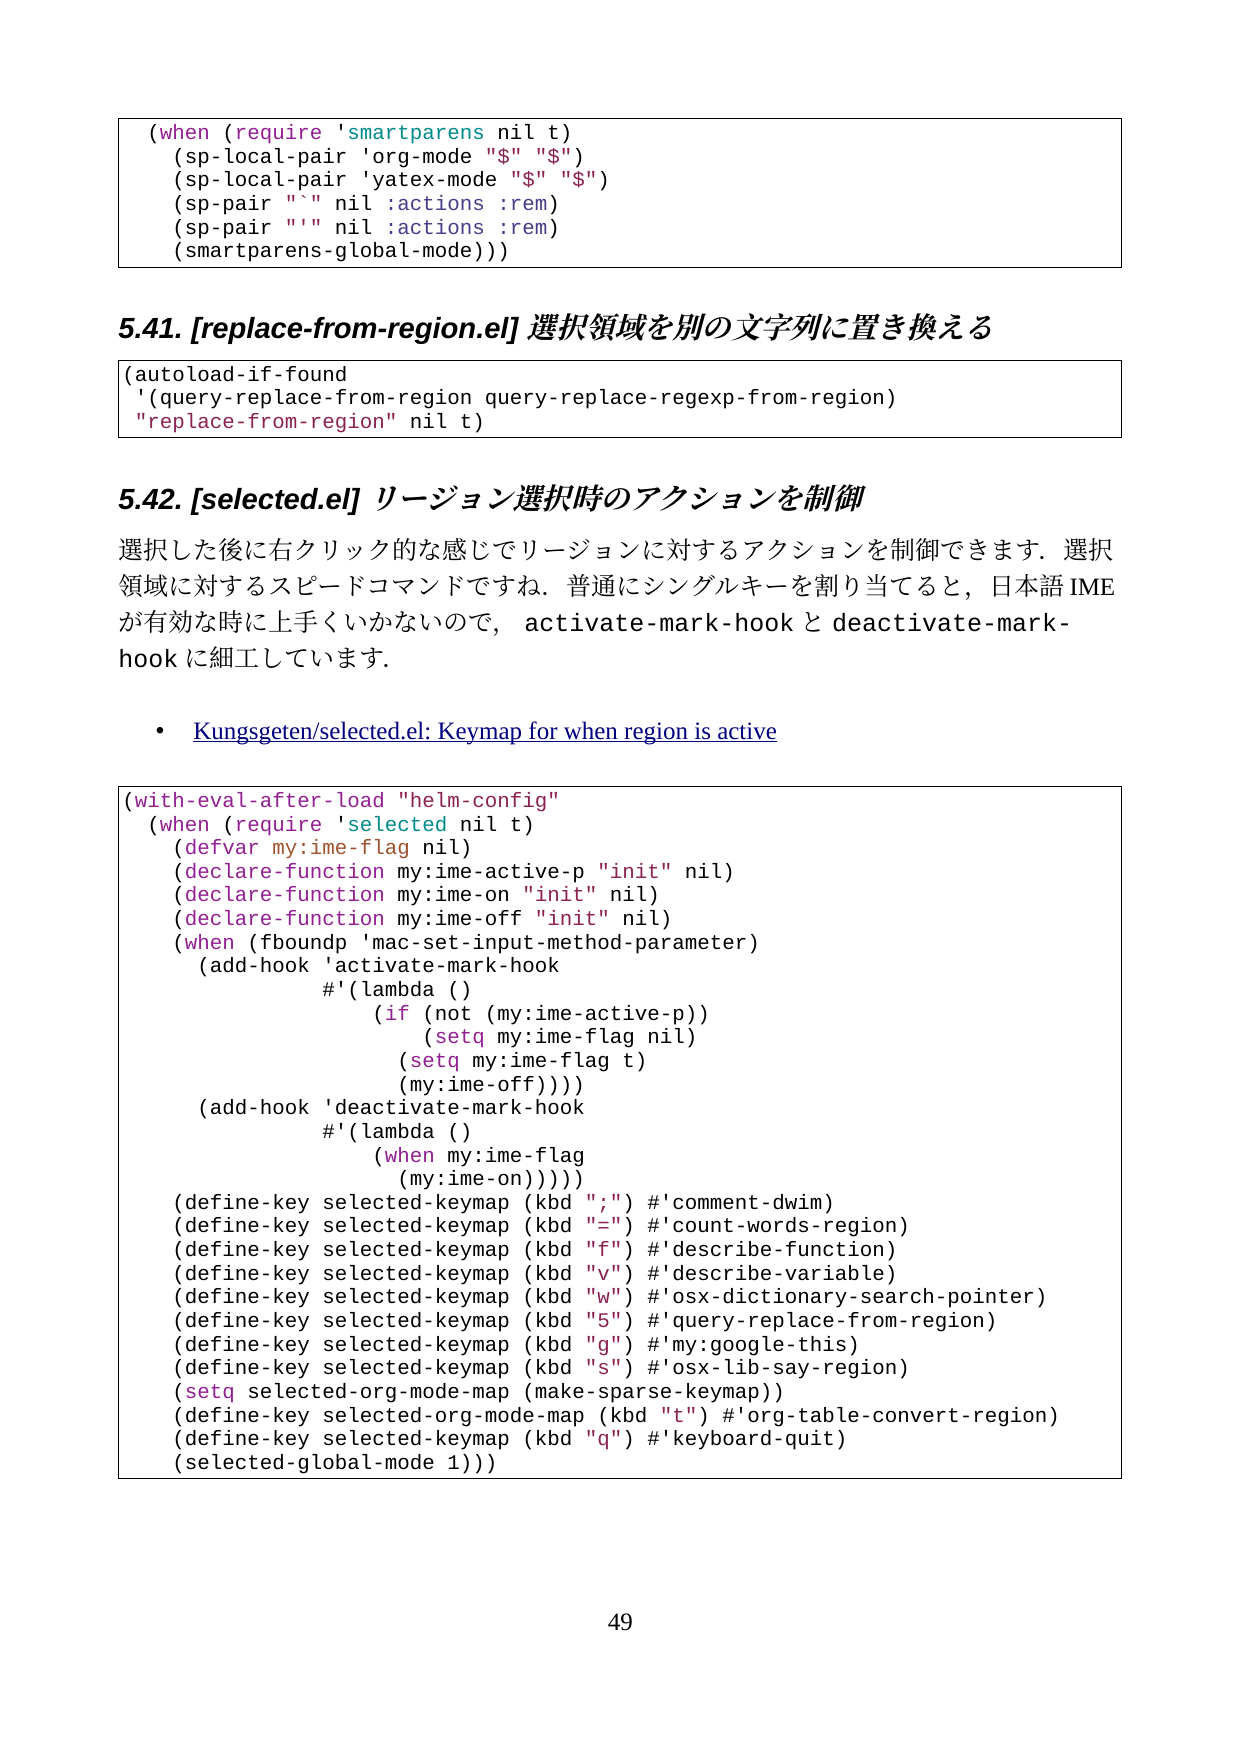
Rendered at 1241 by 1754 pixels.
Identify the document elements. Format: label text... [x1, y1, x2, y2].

text (sp-local-pair 'yatex-mode "$" "$") [119, 165, 1121, 189]
text #'(lambda () [119, 975, 1121, 999]
text (my:ime-off)))) [119, 1070, 1121, 1093]
text (declare-function my:ime-active-p "init" nil) [119, 857, 1121, 881]
subtitle [selected.el] リージョン選択時のアクションを制御 [118, 476, 1122, 518]
text (define-key selected-keymap (kbd "g") #'my:google-this) [119, 1330, 1121, 1353]
text (declare-function my:ime-on "init" nil) [119, 881, 1121, 904]
text (setq my:ime-flag t) [119, 1046, 1121, 1070]
text (sp-pair "'" nil :actions :rem) [119, 213, 1121, 236]
text (when (require 'selected nil t) [119, 809, 1121, 833]
text (setq selected-org-mode-map (make-sparse-keymap)) [119, 1377, 1121, 1401]
text '(query-replace-from-region query-replace-regexp-from-region) [119, 383, 1121, 407]
text (when (require 'smartparens nil t) [119, 119, 1121, 142]
text (define-key selected-keymap (kbd "q") #'keyboard-quit) [119, 1424, 1121, 1448]
text (selected-global-mode 1))) [119, 1448, 1121, 1478]
text (define-key selected-keymap (kbd "v") #'describe-variable) [119, 1259, 1121, 1282]
text (define-key selected-keymap (kbd "5") #'query-replace-from-region) [119, 1306, 1121, 1330]
text (smartparens-global-mode))) [119, 236, 1121, 267]
text (declare-function my:ime-off "init" nil) [119, 904, 1121, 928]
text (add-hook 'deactivate-mark-hook [119, 1093, 1121, 1117]
text (sp-local-pair 'org-mode "$" "$") [119, 142, 1121, 165]
text "replace-from-region" nil t) [119, 407, 1121, 437]
text (define-key selected-org-mode-map (kbd "t") #'org-table-convert-region) [119, 1401, 1121, 1424]
text (define-key selected-keymap (kbd "=") #'count-words-region) [119, 1212, 1121, 1235]
text (define-key selected-keymap (kbd "w") #'osx-dictionary-search-pointer) [119, 1282, 1121, 1306]
text (autoload-if-found [119, 361, 1121, 383]
text (defvar my:ime-flag nil) [119, 833, 1121, 857]
subtitle [replace-from-region.el] 選択領域を別の文字列に置き換える [118, 305, 1122, 347]
text (if (not (my:ime-active-p)) [119, 999, 1121, 1022]
text 選択した後に右クリック的な感じでリージョンに対するアクションを制御できます．選択領域に対するスピードコマンドですね．普通にシングルキーを割り当てると，日本語IMEが有効な時に上手くいかないので， activate-mark-hook と deactivate-mark-hook に細工しています． [118, 530, 1122, 703]
text #'(lambda () [119, 1117, 1121, 1141]
list Kungsgeten/selected.el: Keymap for when region is active [156, 716, 1122, 773]
text (define-key selected-keymap (kbd "s") #'osx-lib-say-region) [119, 1353, 1121, 1377]
text (define-key selected-keymap (kbd ";") #'comment-dwim) [119, 1188, 1121, 1212]
text (when my:ime-flag [119, 1141, 1121, 1164]
text (setq my:ime-flag nil) [119, 1022, 1121, 1046]
text (when (fboundp 'mac-set-input-method-parameter) [119, 928, 1121, 951]
text (my:ime-on))))) [119, 1164, 1121, 1188]
text (define-key selected-keymap (kbd "f") #'describe-function) [119, 1235, 1121, 1259]
text (with-eval-after-load "helm-config" [119, 787, 1121, 809]
text (sp-pair "`" nil :actions :rem) [119, 189, 1121, 213]
text (add-hook 'activate-mark-hook [119, 951, 1121, 975]
